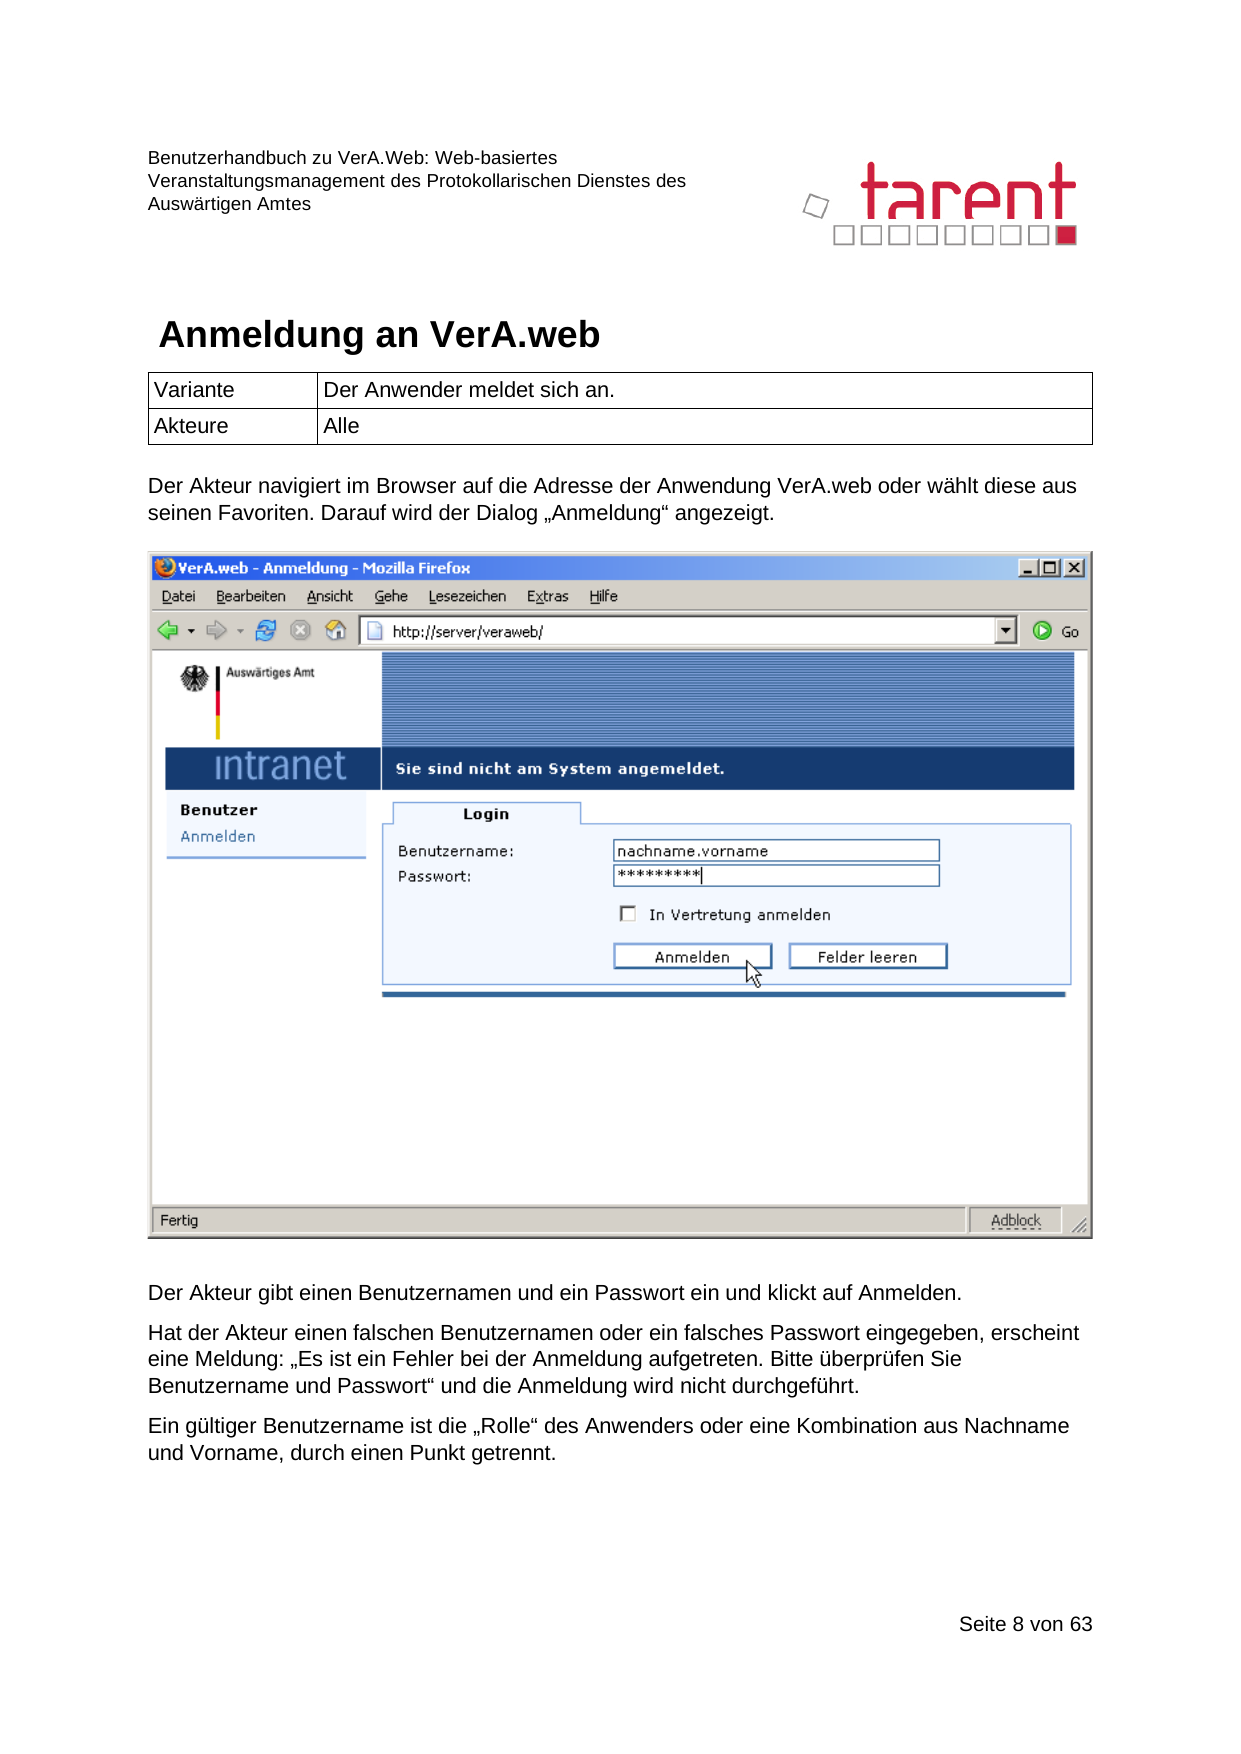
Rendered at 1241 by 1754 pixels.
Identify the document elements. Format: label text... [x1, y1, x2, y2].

table_cell Akteure [149, 409, 317, 444]
text Der Akteur navigiert im Browser auf die Adresse der Anwendung VerA.web oder wählt diese aus seinen Favoriten. Darauf wird der Dialog „Anmeldung“ angezeigt. [148, 446, 1092, 551]
text Ein gültiger Benutzername ist die „Rolle“ des Anwenders oder eine Kombination aus Nachname und Vorname, durch einen Punkt getrennt. [148, 1413, 1092, 1464]
table_cell Alle [318, 409, 1092, 444]
picture [147, 551, 1093, 1239]
subtitle Anmeldung an VerA.web [148, 313, 1092, 355]
text Hat der Akteur einen falschen Benutzernamen oder ein falsches Passwort eingegeben, erscheint eine Meldung: „Es ist ein Fehler bei der Anmeldung aufgetreten. Bitte überprüfen Sie Benutzername und Passwort“ und die Anmeldung wird nicht durchgeführt. [148, 1320, 1092, 1398]
table_header Der Anwender meldet sich an. [318, 373, 1092, 408]
table_header Variante [149, 373, 317, 408]
text Der Akteur gibt einen Benutzernamen und ein Passwort ein und klickt auf Anmelden. [148, 1281, 1092, 1305]
picture [790, 151, 1091, 255]
